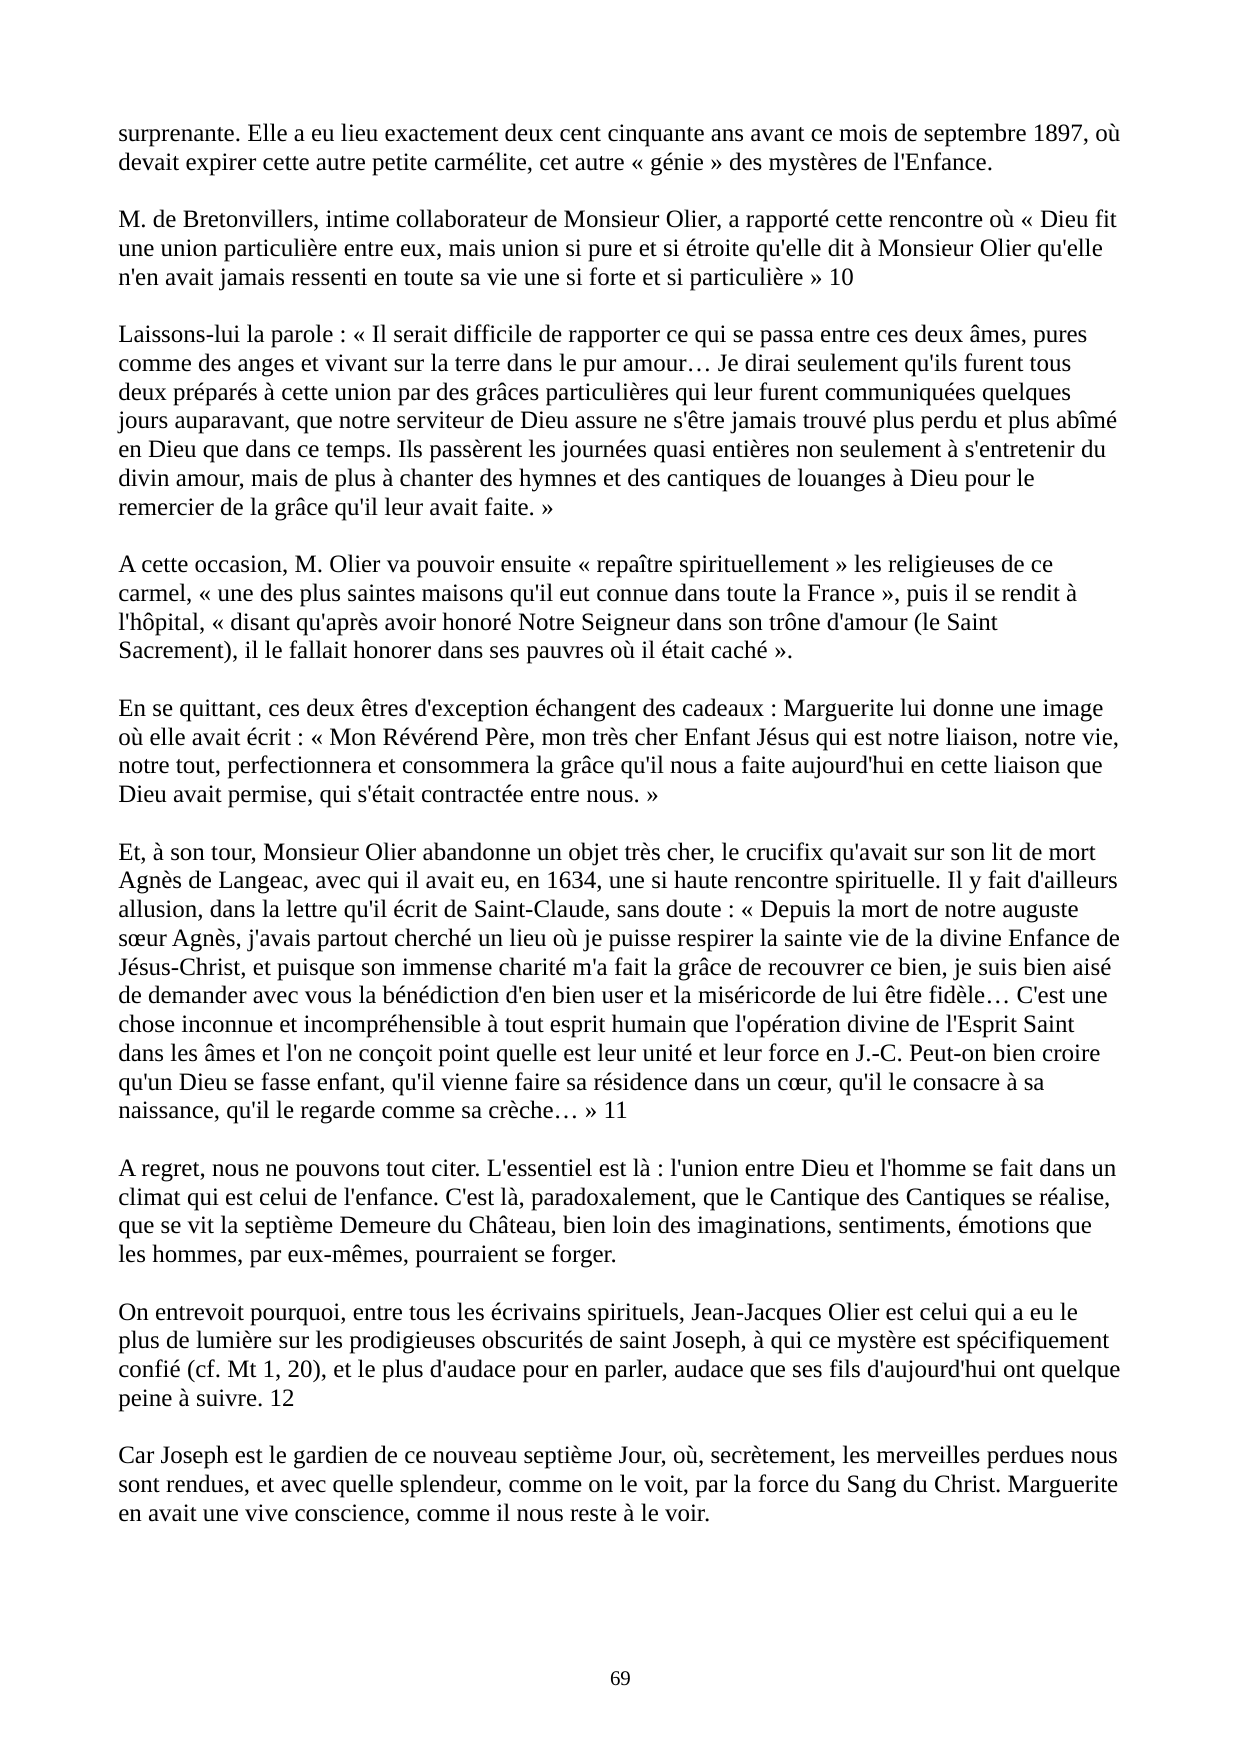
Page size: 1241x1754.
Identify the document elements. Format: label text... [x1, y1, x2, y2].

text A cette occasion, M. Olier va pouvoir ensuite « repaître spirituellement » les religieuses de ce carmel, « une des plus saintes maisons qu'il eut connue dans toute la France », puis il se rendit à l'hôpital, « disant qu'après avoir honoré Notre Seigneur dans son trône d'amour (le Saint Sacrement), il le fallait honorer dans ses pauvres où il était caché ». [118, 549, 1122, 664]
text Car Joseph est le gardien de ce nouveau septième Jour, où, secrètement, les merveilles perdues nous sont rendues, et avec quelle splendeur, comme on le voit, par la force du Sang du Christ. Marguerite en avait une vive conscience, comme il nous reste à le voir. [118, 1441, 1122, 1527]
text On entrevoit pourquoi, entre tous les écrivains spirituels, Jean-Jacques Olier est celui qui a eu le plus de lumière sur les prodigieuses obscurités de saint Joseph, à qui ce mystère est spécifiquement confié (cf. Mt 1, 20), et le plus d'audace pour en parler, audace que ses fils d'aujourd'hui ont quelque peine à suivre. 12 [118, 1297, 1122, 1412]
text surprenante. Elle a eu lieu exactement deux cent cinquante ans avant ce mois de septembre 1897, où devait expirer cette autre petite carmélite, cet autre « génie » des mystères de l'Enfance. [118, 118, 1122, 176]
text A regret, nous ne pouvons tout citer. L'essentiel est là : l'union entre Dieu et l'homme se fait dans un climat qui est celui de l'enfance. C'est là, paradoxalement, que le Cantique des Cantiques se réalise, que se vit la septième Demeure du Château, bien loin des imaginations, sentiments, émotions que les hommes, par eux-mêmes, pourraient se forger. [118, 1153, 1122, 1268]
text Laissons-lui la parole : « Il serait difficile de rapporter ce qui se passa entre ces deux âmes, pures comme des anges et vivant sur la terre dans le pur amour… Je dirai seulement qu'ils furent tous deux préparés à cette union par des grâces particulières qui leur furent communiquées quelques jours auparavant, que notre serviteur de Dieu assure ne s'être jamais trouvé plus perdu et plus abîmé en Dieu que dans ce temps. Ils passèrent les journées quasi entières non seulement à s'entretenir du divin amour, mais de plus à chanter des hymnes et des cantiques de louanges à Dieu pour le remercier de la grâce qu'il leur avait faite. » [118, 319, 1122, 521]
text M. de Bretonvillers, intime collaborateur de Monsieur Olier, a rapporté cette rencontre où « Dieu fit une union particulière entre eux, mais union si pure et si étroite qu'elle dit à Monsieur Olier qu'elle n'en avait jamais ressenti en toute sa vie une si forte et si particulière » 10 [118, 204, 1122, 291]
text naissance, qu'il le regarde comme sa crèche… » 11 [118, 1096, 1122, 1124]
text En se quittant, ces deux êtres d'exception échangent des cadeaux : Marguerite lui donne une image où elle avait écrit : « Mon Révérend Père, mon très cher Enfant Jésus qui est notre liaison, notre vie, notre tout, perfectionnera et consommera la grâce qu'il nous a faite aujourd'hui en cette liaison que Dieu avait permise, qui s'était contractée entre nous. » [118, 693, 1122, 808]
text Et, à son tour, Monsieur Olier abandonne un objet très cher, le crucifix qu'avait sur son lit de mort Agnès de Langeac, avec qui il avait eu, en 1634, une si haute rencontre spirituelle. Il y fait d'ailleurs allusion, dans la lettre qu'il écrit de Saint-Claude, sans doute : « Depuis la mort de notre auguste sœur Agnès, j'avais partout cherché un lieu où je puisse respirer la sainte vie de la divine Enfance de Jésus-Christ, et puisque son immense charité m'a fait la grâce de recouvrer ce bien, je suis bien aisé de demander avec vous la bénédiction d'en bien user et la miséricorde de lui être fidèle… C'est une chose inconnue et incompréhensible à tout esprit humain que l'opération divine de l'Esprit Saint dans les âmes et l'on ne conçoit point quelle est leur unité et leur force en J.-C. Peut-on bien croire qu'un Dieu se fasse enfant, qu'il vienne faire sa résidence dans un cœur, qu'il le consacre à sa [118, 837, 1122, 1096]
